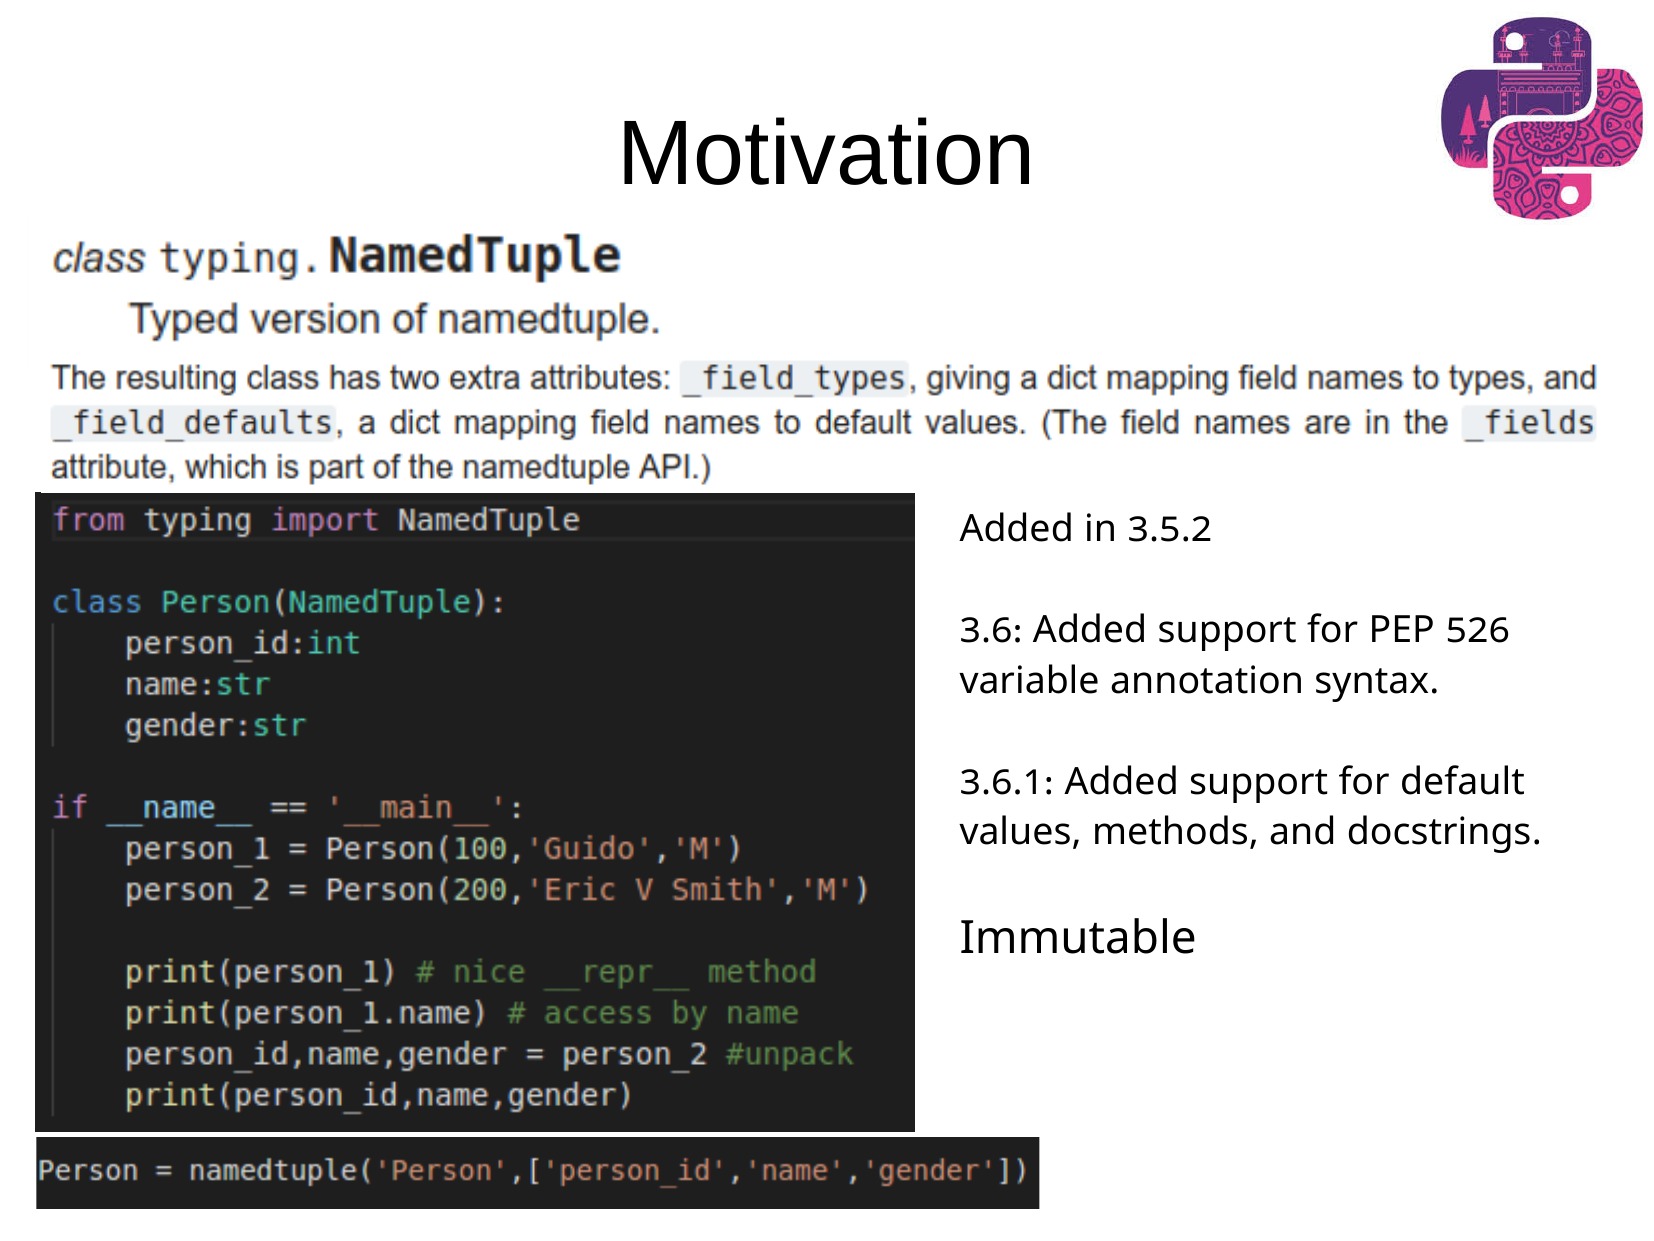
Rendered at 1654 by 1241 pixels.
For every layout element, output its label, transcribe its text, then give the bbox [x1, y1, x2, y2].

text_box Added in 3.5.2 3.6: Added support for PEP 526 variable annotation syntax. 3.6.1: Added support for default values, methods, and docstrings. Immutable [944, 501, 1630, 983]
title Motivation [82, 49, 1571, 257]
picture [36, 1137, 1040, 1209]
picture [1435, 11, 1648, 225]
picture [27, 217, 1607, 1132]
